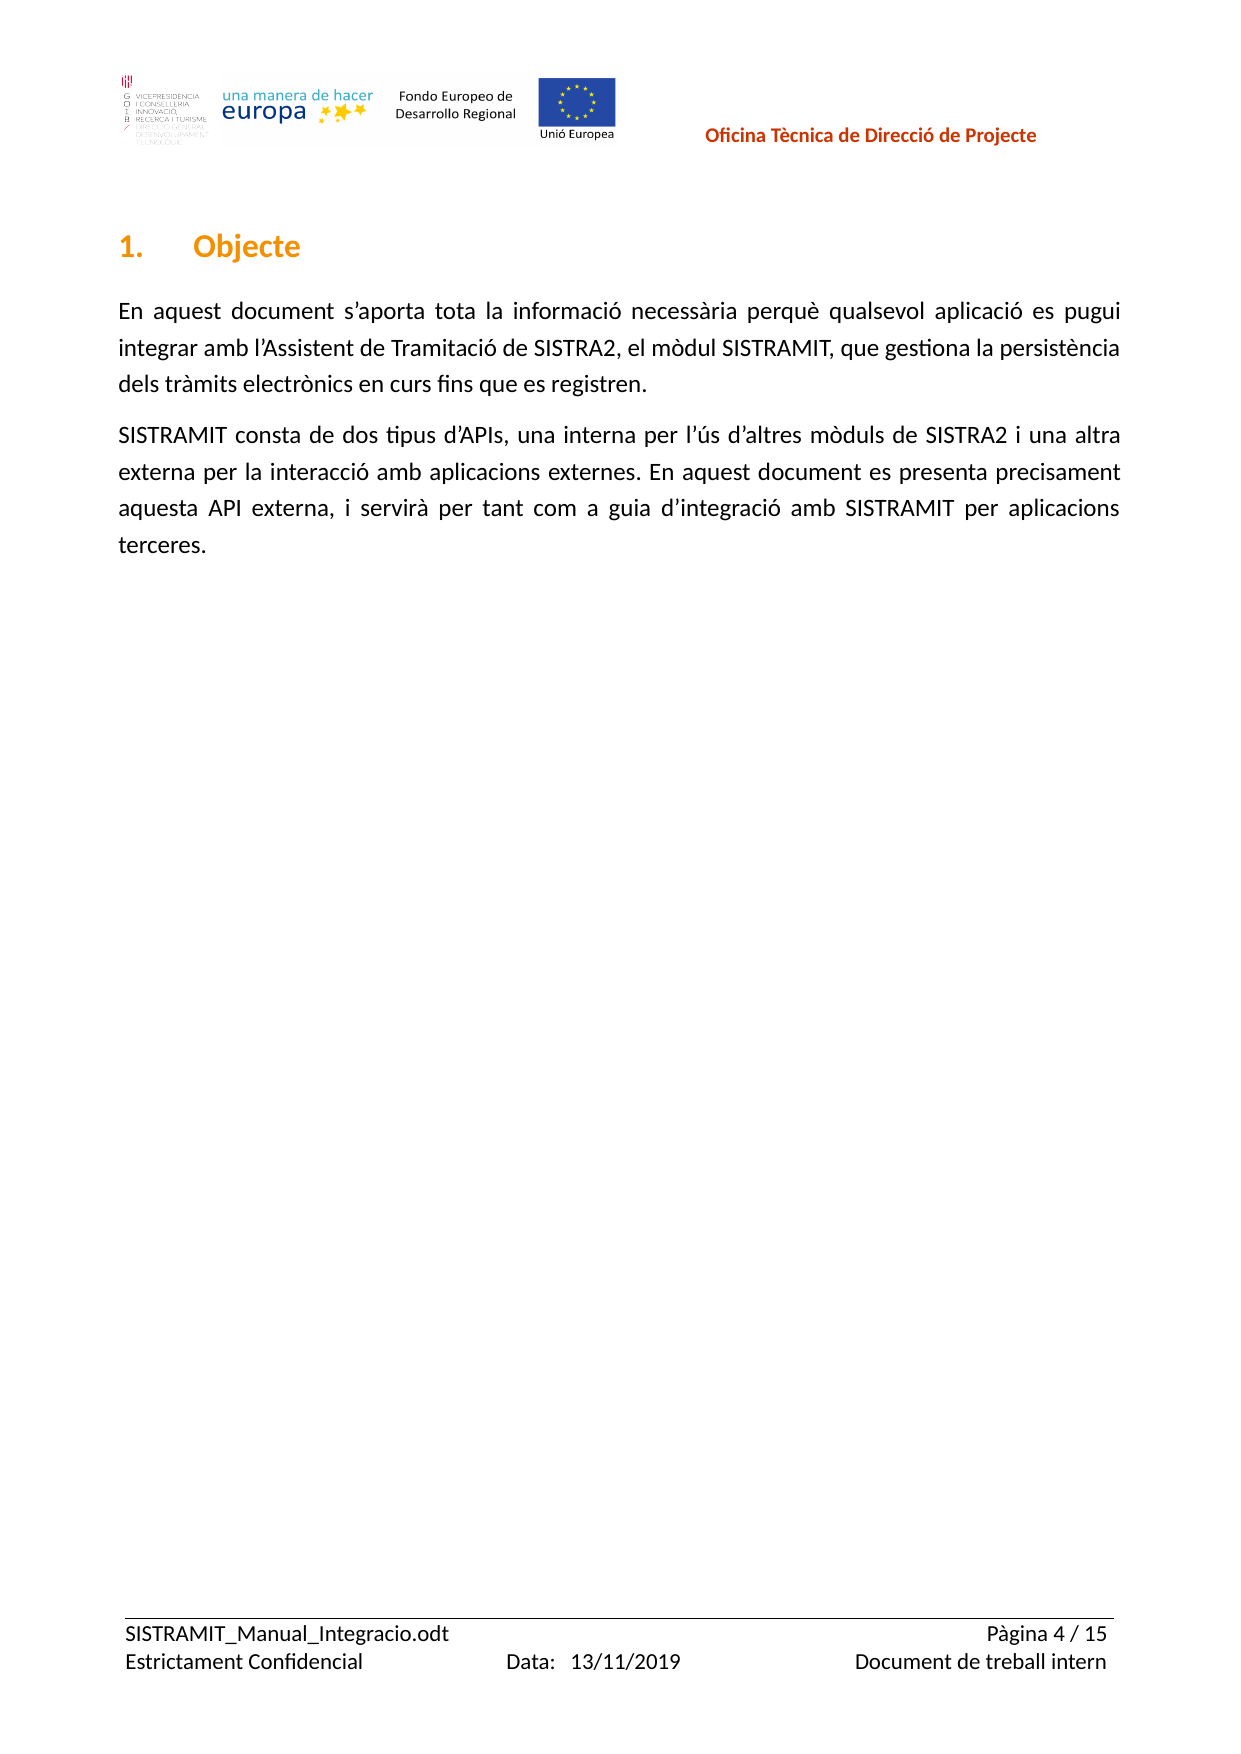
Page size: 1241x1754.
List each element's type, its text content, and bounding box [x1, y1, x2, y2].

subtitle Objecte [118, 225, 1122, 266]
picture [219, 73, 621, 147]
picture [118, 73, 213, 147]
text En aquest document s’aporta tota la informació necessària perquè qualsevol aplicació es pugui integrar amb l’Assistent de Tramitació de SISTRA2, el mòdul SISTRAMIT, que gestiona la persistència dels tràmits electrònics en curs fins que es registren. [118, 295, 1122, 399]
text SISTRAMIT consta de dos tipus d’APIs, una interna per l’ús d’altres mòduls de SISTRA2 i una altra externa per la interacció amb aplicacions externes. En aquest document es presenta precisament aquesta API externa, i servirà per tant com a guia d’integració amb SISTRAMIT per aplicacions terceres. [118, 419, 1122, 560]
